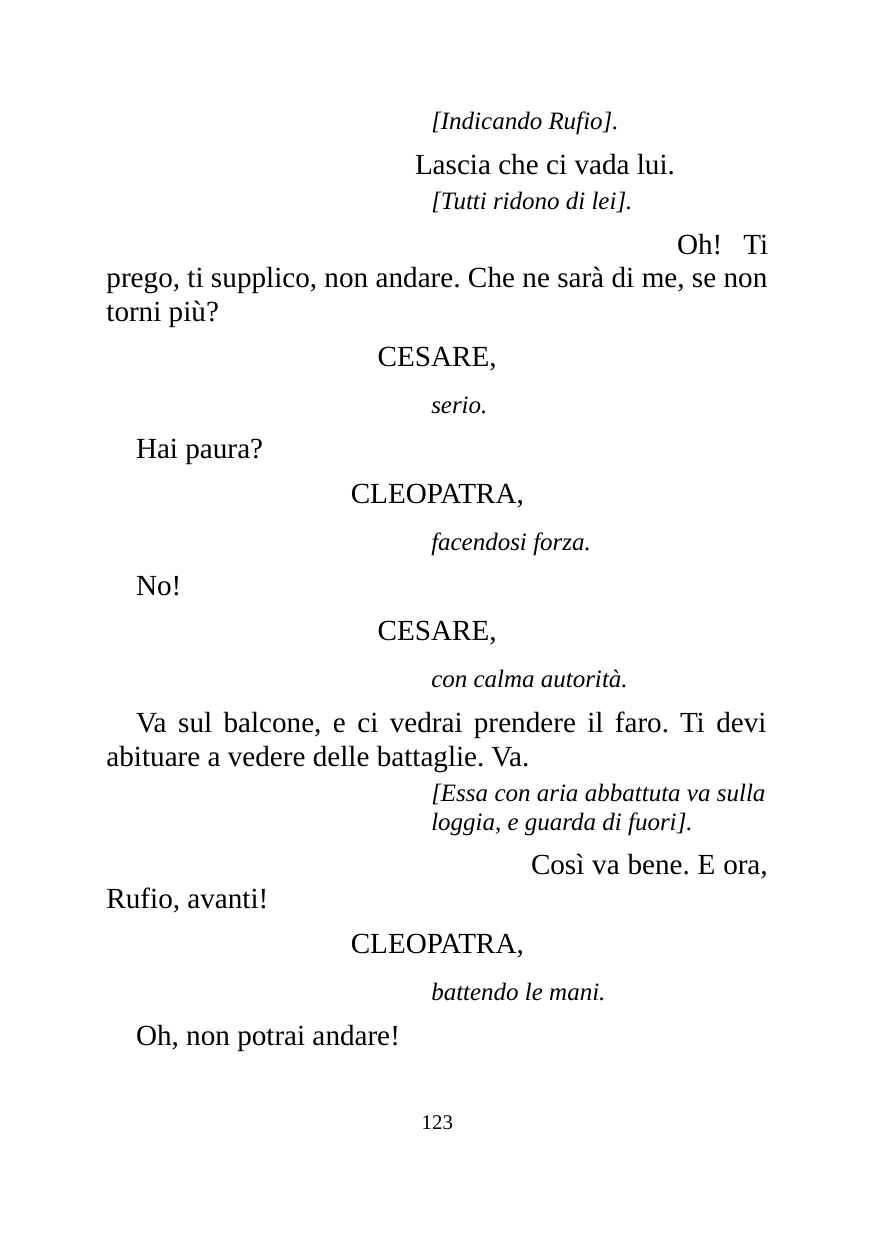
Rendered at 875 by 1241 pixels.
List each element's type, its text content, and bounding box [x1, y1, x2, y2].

text CESARE, [106, 339, 768, 373]
text [Indicando Rufio]. [431, 106, 768, 135]
text battendo le mani. [431, 977, 768, 1006]
text No! [106, 568, 768, 602]
text serio. [431, 390, 768, 419]
text Così va bene. E ora, Rufio, avanti! [106, 847, 768, 914]
text Oh! Ti prego, ti supplico, non andare. Che ne sarà di me, se non torni più? [106, 227, 768, 327]
text Hai paura? [106, 431, 768, 464]
text Lascia che ci vada lui. [106, 147, 768, 180]
text con calma autorità. [431, 664, 768, 693]
text CLEOPATRA, [106, 926, 768, 960]
text Va sul balcone, e ci vedrai prendere il faro. Ti devi abituare a vedere delle battaglie. Va. [106, 705, 768, 772]
text CESARE, [106, 613, 768, 647]
text facendosi forza. [431, 527, 768, 556]
text [Essa con aria abbattuta va sulla loggia, e guarda di fuori]. [431, 778, 768, 836]
text [Tutti ridono di lei]. [431, 186, 768, 215]
text CLEOPATRA, [106, 476, 768, 510]
text Oh, non potrai andare! [106, 1018, 768, 1052]
